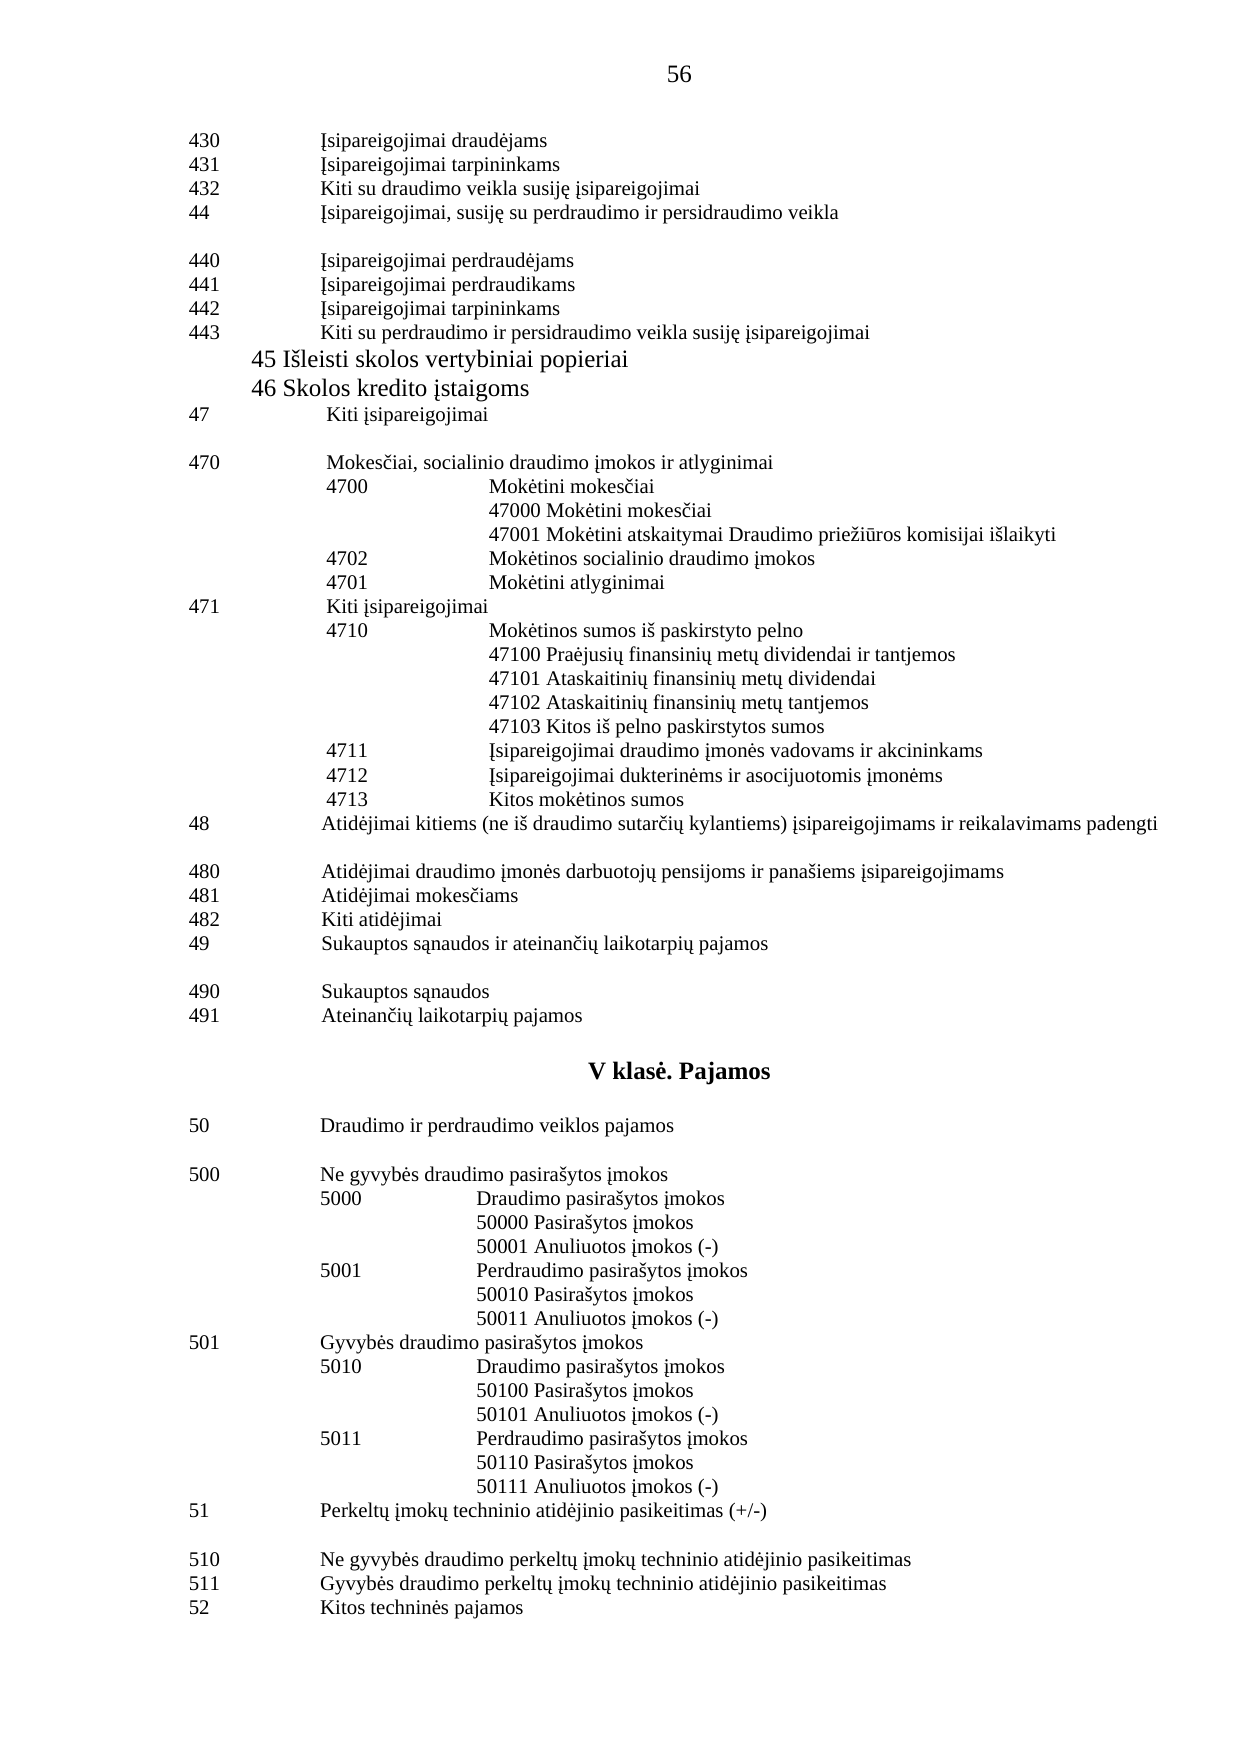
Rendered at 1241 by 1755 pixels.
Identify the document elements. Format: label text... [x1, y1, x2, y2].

table_cell [315, 426, 1181, 450]
table_cell Kitos mokėtinos sumos [477, 787, 1181, 811]
table_cell Mokesčiai, socialinio draudimo įmokos ir atlyginimai [315, 450, 1181, 474]
table_cell Perdraudimo pasirašytos įmokos [465, 1258, 1181, 1282]
table_cell Atidėjimai kitiems (ne iš draudimo sutarčių kylantiems) įsipareigojimams ir reikalavimams padengti [310, 811, 1181, 835]
table_cell 481 [177, 883, 310, 907]
table_cell [177, 1282, 309, 1306]
table_cell Kitos techninės pajamos [309, 1595, 1181, 1619]
table_cell [177, 1210, 309, 1234]
table_cell Įsipareigojimai, susiję su perdraudimo ir persidraudimo veikla [309, 200, 1181, 224]
table_cell [315, 714, 477, 738]
table_cell [177, 224, 309, 248]
table_cell 4700 [315, 474, 477, 498]
table_cell [309, 224, 1181, 248]
table_cell Perkeltų įmokų techninio atidėjinio pasikeitimas (+/-) [309, 1499, 1181, 1522]
table_cell [177, 690, 315, 714]
table_cell [177, 1354, 309, 1378]
table_cell [177, 1378, 309, 1402]
table_cell Įsipareigojimai perdraudėjams [309, 248, 1181, 272]
table_cell 47100 Praėjusių finansinių metų dividendai ir tantjemos [477, 642, 1181, 666]
table_cell [177, 642, 315, 666]
table_cell [177, 763, 315, 787]
table_cell [309, 1378, 465, 1402]
table_cell 50001 Anuliuotos įmokos (-) [465, 1234, 1181, 1258]
table_cell [177, 546, 315, 570]
table_cell 480 [177, 859, 310, 883]
table_cell 47102 Ataskaitinių finansinių metų tantjemos [477, 690, 1181, 714]
table_cell [315, 666, 477, 690]
table_cell 47103 Kitos iš pelno paskirstytos sumos [477, 714, 1181, 738]
table_cell [177, 1258, 309, 1282]
table_cell 441 [177, 272, 309, 296]
table_cell 50111 Anuliuotos įmokos (-) [465, 1474, 1181, 1498]
table_cell [177, 1474, 309, 1498]
table_cell Mokėtini mokesčiai [477, 474, 1181, 498]
table_cell Mokėtini atlyginimai [477, 570, 1181, 594]
table_cell [177, 1186, 309, 1210]
table_cell [315, 690, 477, 714]
table_cell [177, 1234, 309, 1258]
table_cell Atidėjimai draudimo įmonės darbuotojų pensijoms ir panašiems įsipareigojimams [310, 859, 1181, 883]
table_cell [309, 1282, 465, 1306]
table_cell [177, 787, 315, 811]
text V klasė. Pajamos [177, 1056, 1181, 1085]
table_cell Kiti įsipareigojimai [315, 594, 1181, 618]
table_cell Įsipareigojimai perdraudikams [309, 272, 1181, 296]
table_cell [309, 104, 1181, 127]
table_cell 5010 [309, 1354, 465, 1378]
table_cell 47101 Ataskaitinių finansinių metų dividendai [477, 666, 1181, 690]
table_cell 50101 Anuliuotos įmokos (-) [465, 1402, 1181, 1426]
table_cell [309, 1402, 465, 1426]
table_cell [177, 426, 315, 450]
table_cell 510 [177, 1547, 309, 1571]
table_cell [177, 1138, 309, 1162]
table_cell 47000 Mokėtini mokesčiai [477, 498, 1181, 522]
table_cell [177, 522, 315, 546]
table_cell [177, 835, 310, 859]
table_cell 4701 [315, 570, 477, 594]
table_cell Gyvybės draudimo perkeltų įmokų techninio atidėjinio pasikeitimas [309, 1571, 1181, 1595]
table_cell 50110 Pasirašytos įmokos [465, 1450, 1181, 1474]
table_cell 50000 Pasirašytos įmokos [465, 1210, 1181, 1234]
table_cell 4710 [315, 618, 477, 642]
table_cell Kiti atidėjimai [310, 907, 1181, 931]
table_cell [177, 739, 315, 762]
table_cell Draudimo pasirašytos įmokos [465, 1186, 1181, 1210]
table_cell [177, 1306, 309, 1330]
table_cell [177, 1523, 309, 1547]
table_cell 5001 [309, 1258, 465, 1282]
table_cell [177, 618, 315, 642]
table_cell [315, 642, 477, 666]
table_cell [309, 1306, 465, 1330]
table_cell 490 [177, 979, 310, 1003]
table_cell 501 [177, 1330, 309, 1354]
table_cell [309, 1234, 465, 1258]
table_cell [177, 1402, 309, 1426]
table_cell 443 [177, 320, 309, 344]
table_cell [177, 104, 309, 127]
table_cell [309, 1474, 465, 1498]
table_cell [177, 1619, 309, 1643]
table_cell 48 [177, 811, 310, 835]
table_cell 470 [177, 450, 315, 474]
table_header 47 [177, 402, 315, 426]
table_cell [309, 1523, 1181, 1547]
table_cell 4711 [315, 739, 477, 762]
table_cell 49 [177, 931, 310, 955]
table_cell [177, 498, 315, 522]
table_cell 4712 [315, 763, 477, 787]
table_cell [309, 1138, 1181, 1162]
table_cell [177, 666, 315, 690]
table_cell 44 [177, 200, 309, 224]
table_cell Ne gyvybės draudimo perkeltų įmokų techninio atidėjinio pasikeitimas [309, 1547, 1181, 1571]
table_cell Įsipareigojimai tarpininkams [309, 296, 1181, 320]
table_cell 511 [177, 1571, 309, 1595]
table_cell Sukauptos sąnaudos [310, 979, 1181, 1003]
table_cell Kiti su draudimo veikla susiję įsipareigojimai [309, 176, 1181, 200]
table_cell 430 [177, 128, 309, 152]
table_cell 432 [177, 176, 309, 200]
table_cell Kiti su perdraudimo ir persidraudimo veikla susiję įsipareigojimai [309, 320, 1181, 344]
table_cell [315, 522, 477, 546]
table_cell 5000 [309, 1186, 465, 1210]
table_cell Įsipareigojimai tarpininkams [309, 152, 1181, 176]
table_cell 47001 Mokėtini atskaitymai Draudimo priežiūros komisijai išlaikyti [477, 522, 1181, 546]
table_cell Įsipareigojimai dukterinėms ir asocijuotomis įmonėms [477, 763, 1181, 787]
table_cell [310, 955, 1181, 979]
table_cell 442 [177, 296, 309, 320]
text 45 Išleisti skolos vertybiniai popieriai [177, 344, 1181, 373]
table_cell 440 [177, 248, 309, 272]
table_cell Įsipareigojimai draudėjams [309, 128, 1181, 152]
table_cell 4713 [315, 787, 477, 811]
table_cell [310, 835, 1181, 859]
table_cell Draudimo pasirašytos įmokos [465, 1354, 1181, 1378]
table_cell [309, 1450, 465, 1474]
table_cell Mokėtinos sumos iš paskirstyto pelno [477, 618, 1181, 642]
table_cell Mokėtinos socialinio draudimo įmokos [477, 546, 1181, 570]
table_cell 50100 Pasirašytos įmokos [465, 1378, 1181, 1402]
table_cell 50011 Anuliuotos įmokos (-) [465, 1306, 1181, 1330]
table_cell [177, 570, 315, 594]
table_header 50 [177, 1114, 309, 1137]
table_cell [309, 1210, 465, 1234]
table_cell 5011 [309, 1426, 465, 1450]
table_cell Ateinančių laikotarpių pajamos [310, 1003, 1181, 1027]
table_cell 431 [177, 152, 309, 176]
table_cell Gyvybės draudimo pasirašytos įmokos [309, 1330, 1181, 1354]
table_header Draudimo ir perdraudimo veiklos pajamos [309, 1114, 1181, 1137]
table_cell [177, 474, 315, 498]
table_cell 500 [177, 1162, 309, 1186]
table_cell 491 [177, 1003, 310, 1027]
table_cell [177, 955, 310, 979]
table_cell 471 [177, 594, 315, 618]
text 46 Skolos kredito įstaigoms [177, 373, 1181, 402]
table_cell [177, 1450, 309, 1474]
table_cell Sukauptos sąnaudos ir ateinančių laikotarpių pajamos [310, 931, 1181, 955]
table_cell 52 [177, 1595, 309, 1619]
table_cell [315, 498, 477, 522]
table_cell [177, 1426, 309, 1450]
table_cell Įsipareigojimai draudimo įmonės vadovams ir akcininkams [477, 739, 1181, 762]
table_cell Ne gyvybės draudimo pasirašytos įmokos [309, 1162, 1181, 1186]
table_cell Perdraudimo pasirašytos įmokos [465, 1426, 1181, 1450]
table_cell 51 [177, 1499, 309, 1522]
table_cell [309, 1619, 1181, 1643]
table_cell 482 [177, 907, 310, 931]
table_header Kiti įsipareigojimai [315, 402, 1181, 426]
table_cell 50010 Pasirašytos įmokos [465, 1282, 1181, 1306]
table_cell [177, 714, 315, 738]
table_cell Atidėjimai mokesčiams [310, 883, 1181, 907]
table_cell 4702 [315, 546, 477, 570]
